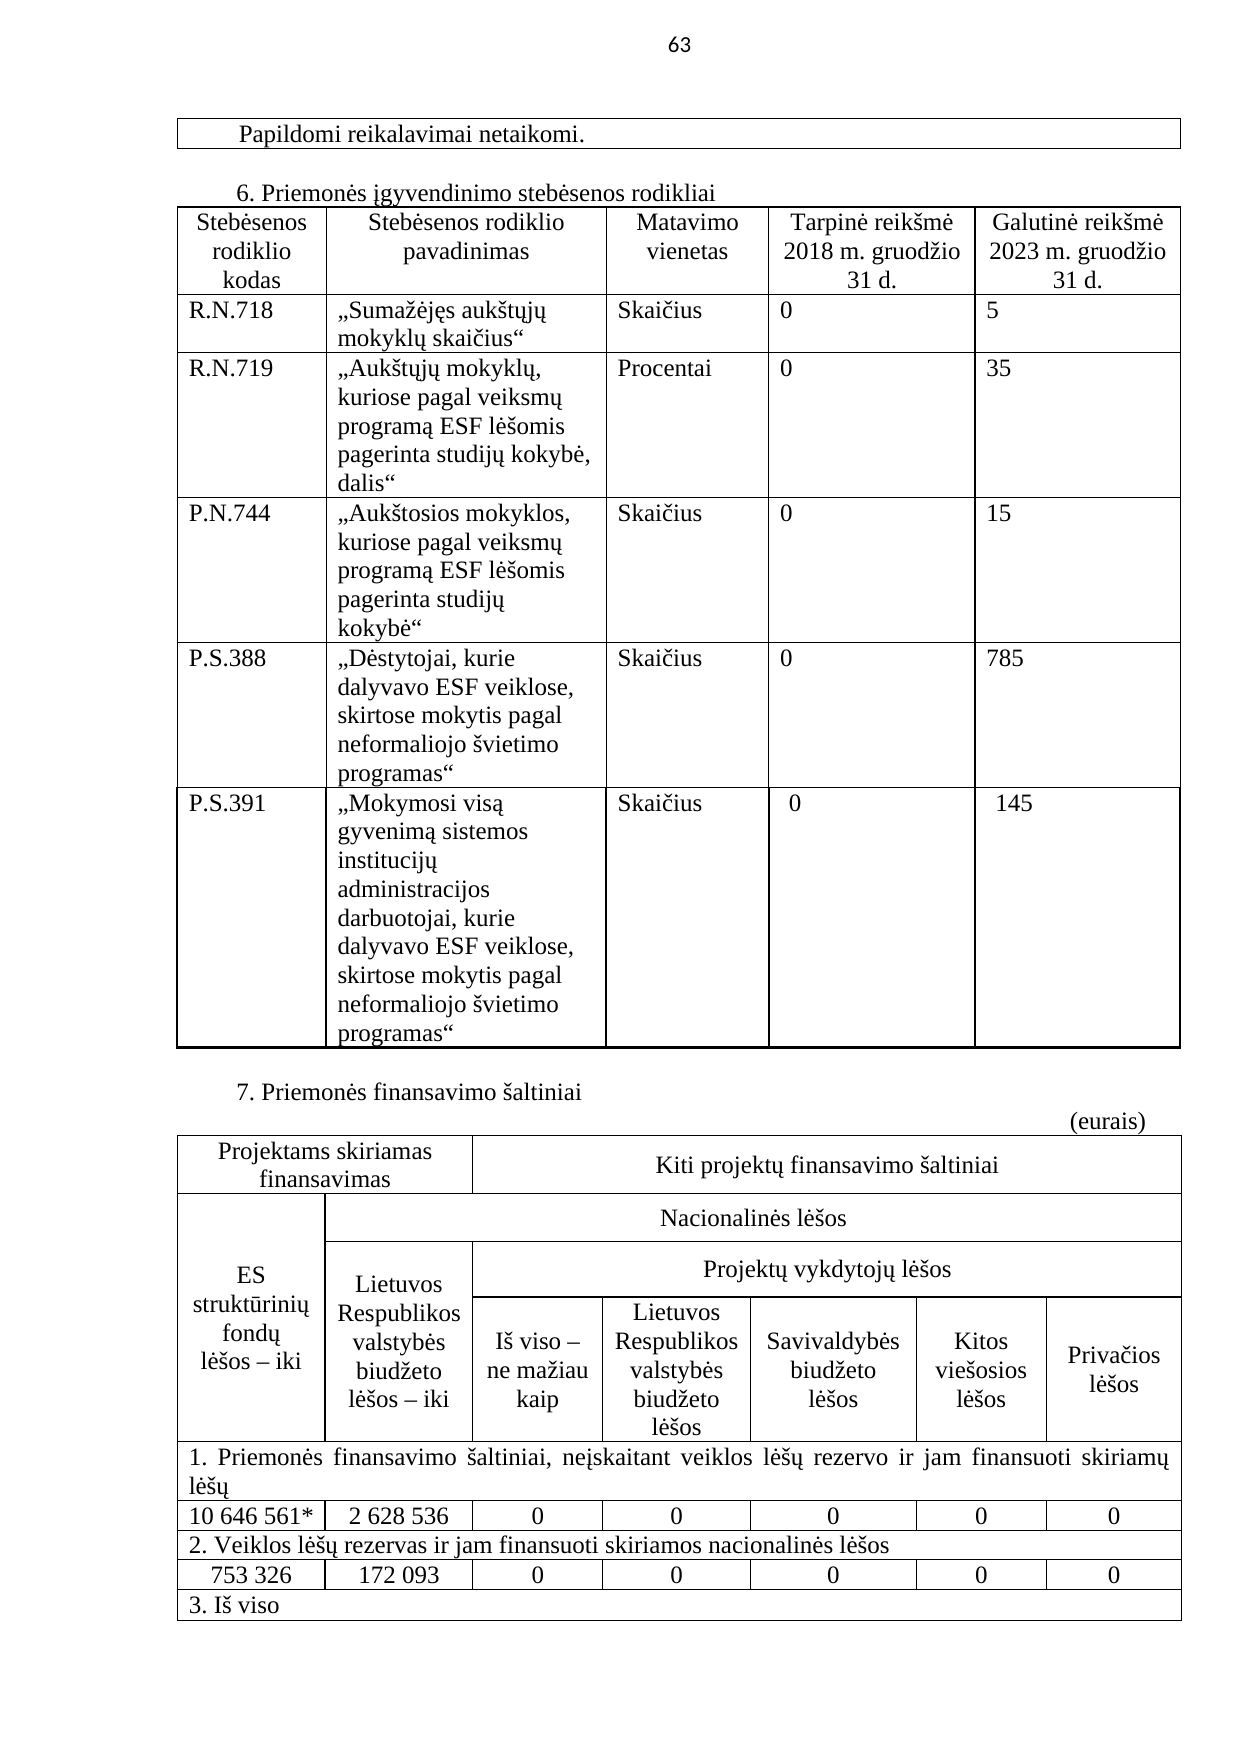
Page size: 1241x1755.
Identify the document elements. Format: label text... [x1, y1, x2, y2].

table_cell Projektų vykdytojų lėšos [473, 1242, 1181, 1296]
table_cell 5 [976, 295, 1180, 352]
table_cell 0 [1047, 1501, 1181, 1529]
table_header Projektams skiriamas finansavimas [178, 1136, 472, 1193]
table_cell Skaičius [607, 643, 768, 787]
table_cell Iš viso – ne mažiau kaip [473, 1298, 602, 1441]
table_cell 0 [917, 1501, 1046, 1529]
table_cell „Aukštosios mokyklos, kuriose pagal veiksmų programą ESF lėšomis pagerinta studijų kokybė“ [327, 498, 606, 642]
table_cell P.N.744 [178, 498, 326, 642]
table_cell 0 [603, 1560, 750, 1589]
text 7. Priemonės finansavimo šaltiniai [236, 1077, 1181, 1106]
table_cell Lietuvos Respublikos valstybės biudžeto lėšos – iki [326, 1242, 472, 1441]
table_cell 0 [917, 1560, 1046, 1589]
table_cell Lietuvos Respublikos valstybės biudžeto lėšos [603, 1298, 750, 1441]
table_cell 2. Veiklos lėšų rezervas ir jam finansuoti skiriamos nacionalinės lėšos [178, 1531, 1181, 1559]
table_header Tarpinė reikšmė 2018 m. gruodžio 31 d. [769, 208, 974, 294]
table_cell Nacionalinės lėšos [326, 1194, 1181, 1241]
table_cell 785 [976, 643, 1180, 787]
table_cell Savivaldybės biudžeto lėšos [751, 1298, 916, 1441]
table_cell 0 [769, 643, 974, 787]
table_cell R.N.718 [178, 295, 326, 352]
table_header Papildomi reikalavimai netaikomi. [178, 119, 1180, 148]
table_header Stebėsenos rodiklio kodas [178, 208, 326, 294]
table_cell 0 [1047, 1560, 1181, 1589]
table_cell 2 628 536 [326, 1501, 472, 1529]
table_cell 0 [751, 1560, 916, 1589]
table_cell 15 [976, 498, 1180, 642]
table_cell „Dėstytojai, kurie dalyvavo ESF veiklose, skirtose mokytis pagal neformaliojo švietimo programas“ [327, 643, 606, 787]
text 6. Priemonės įgyvendinimo stebėsenos rodikliai [236, 178, 1181, 206]
table_cell 0 [769, 498, 974, 642]
table_cell Privačios lėšos [1047, 1298, 1181, 1441]
table_header Matavimo vienetas [607, 208, 768, 294]
table_cell 0 [473, 1560, 602, 1589]
table_cell 0 [603, 1501, 750, 1529]
table_cell 3. Iš viso [178, 1590, 1181, 1620]
table_cell 145 [976, 788, 1179, 1046]
table_cell Skaičius [607, 498, 768, 642]
table_cell „Aukštųjų mokyklų, kuriose pagal veiksmų programą ESF lėšomis pagerinta studijų kokybė, dalis“ [327, 353, 606, 497]
table_header Galutinė reikšmė 2023 m. gruodžio 31 d. [976, 208, 1180, 294]
table_cell 10 646 561* [178, 1501, 324, 1529]
table_cell 1. Priemonės finansavimo šaltiniai, neįskaitant veiklos lėšų rezervo ir jam finansuoti skiriamų lėšų [178, 1442, 1181, 1500]
table_cell 35 [976, 353, 1180, 497]
table_cell „Mokymosi visą gyvenimą sistemos institucijų administracijos darbuotojai, kurie dalyvavo ESF veiklose, skirtose mokytis pagal neformaliojo švietimo programas“ [327, 788, 605, 1046]
table_cell Procentai [607, 353, 768, 497]
table_cell P.S.391 [178, 788, 325, 1046]
table_cell 0 [751, 1501, 916, 1529]
table_cell Skaičius [607, 788, 768, 1046]
table_header Stebėsenos rodiklio pavadinimas [327, 208, 606, 294]
table_cell 0 [769, 295, 974, 352]
table_cell 0 [769, 353, 974, 497]
table_cell Kitos viešosios lėšos [917, 1298, 1046, 1441]
table_cell Skaičius [607, 295, 768, 352]
table_header Kiti projektų finansavimo šaltiniai [473, 1136, 1181, 1193]
table_cell 0 [770, 788, 974, 1046]
table_cell „Sumažėjęs aukštųjų mokyklų skaičius“ [327, 295, 606, 352]
table_cell R.N.719 [178, 353, 326, 497]
table_cell P.S.388 [178, 643, 326, 787]
table_cell 0 [473, 1501, 602, 1529]
table_cell 753 326 [178, 1560, 324, 1589]
text (eurais) [177, 1106, 1181, 1135]
table_cell ES struktūrinių fondų lėšos – iki [178, 1194, 324, 1441]
table_cell 172 093 [326, 1560, 472, 1589]
